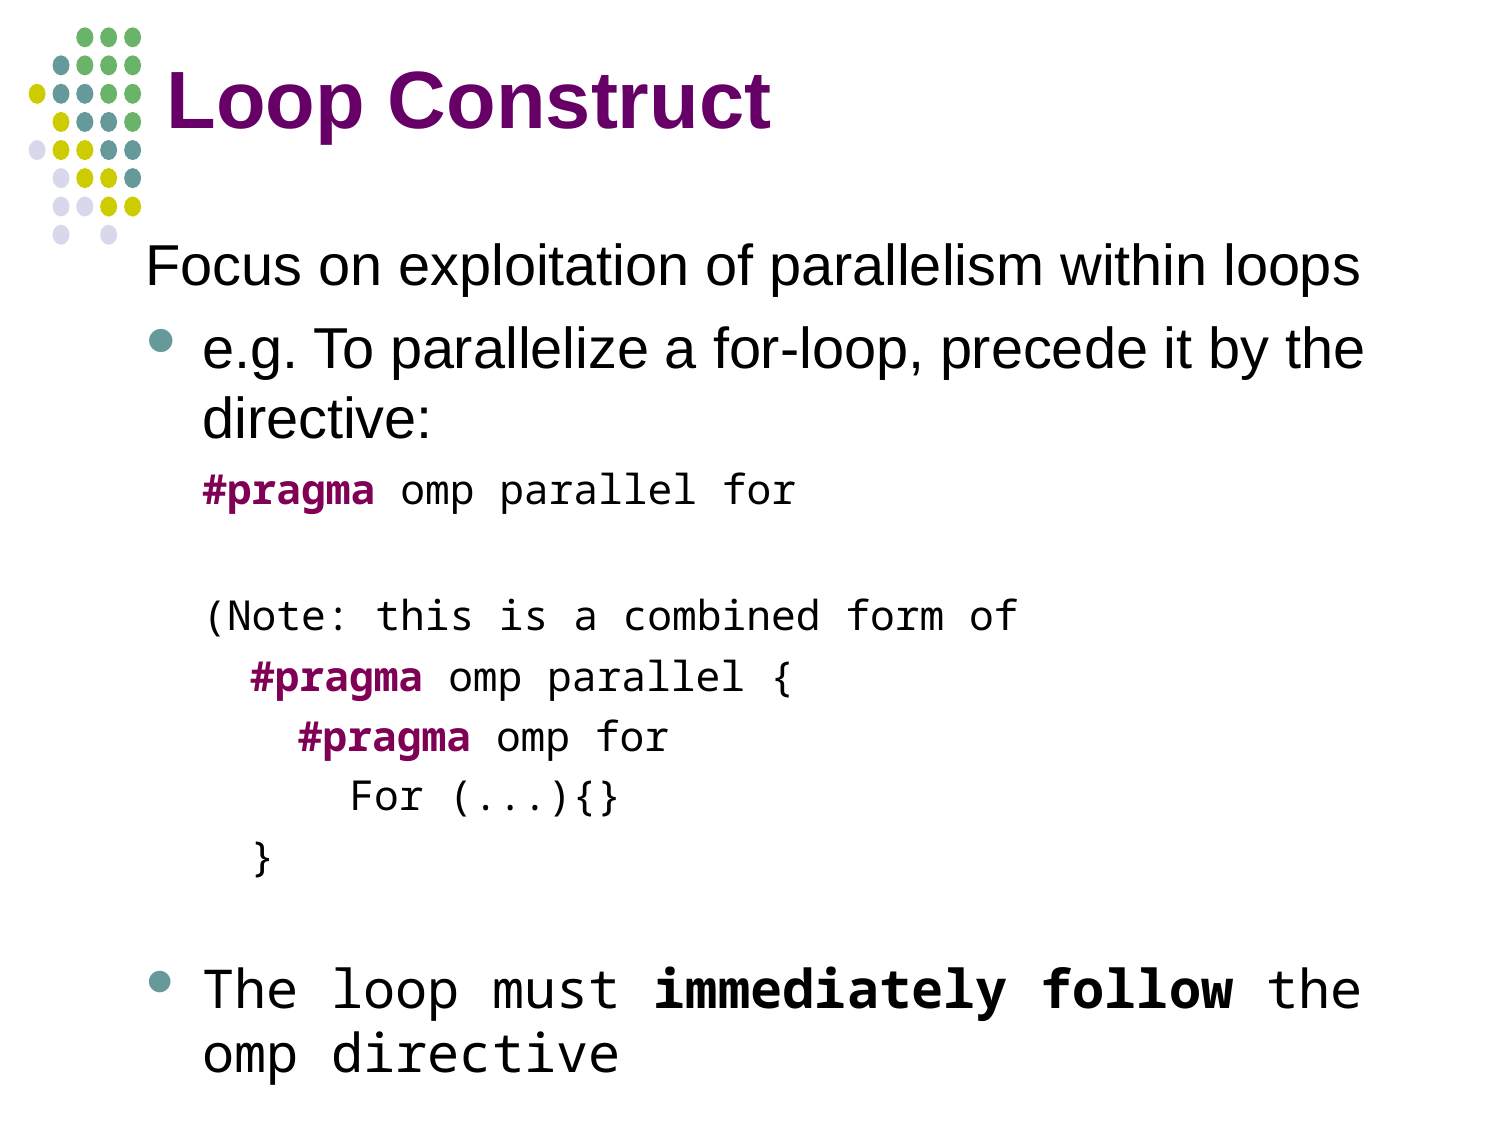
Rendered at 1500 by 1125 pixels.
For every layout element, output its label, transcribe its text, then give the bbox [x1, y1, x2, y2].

list Focus on exploitation of parallelism within loops e.g. To parallelize a for-loop, precede it by the directive: #pragma omp parallel for (Note: this is a combined form of #pragma omp parallel { #pragma omp for For (...){} } The loop must immediately follow the omp directive [75, 228, 1426, 1101]
title Loop Construct [151, 40, 1390, 176]
